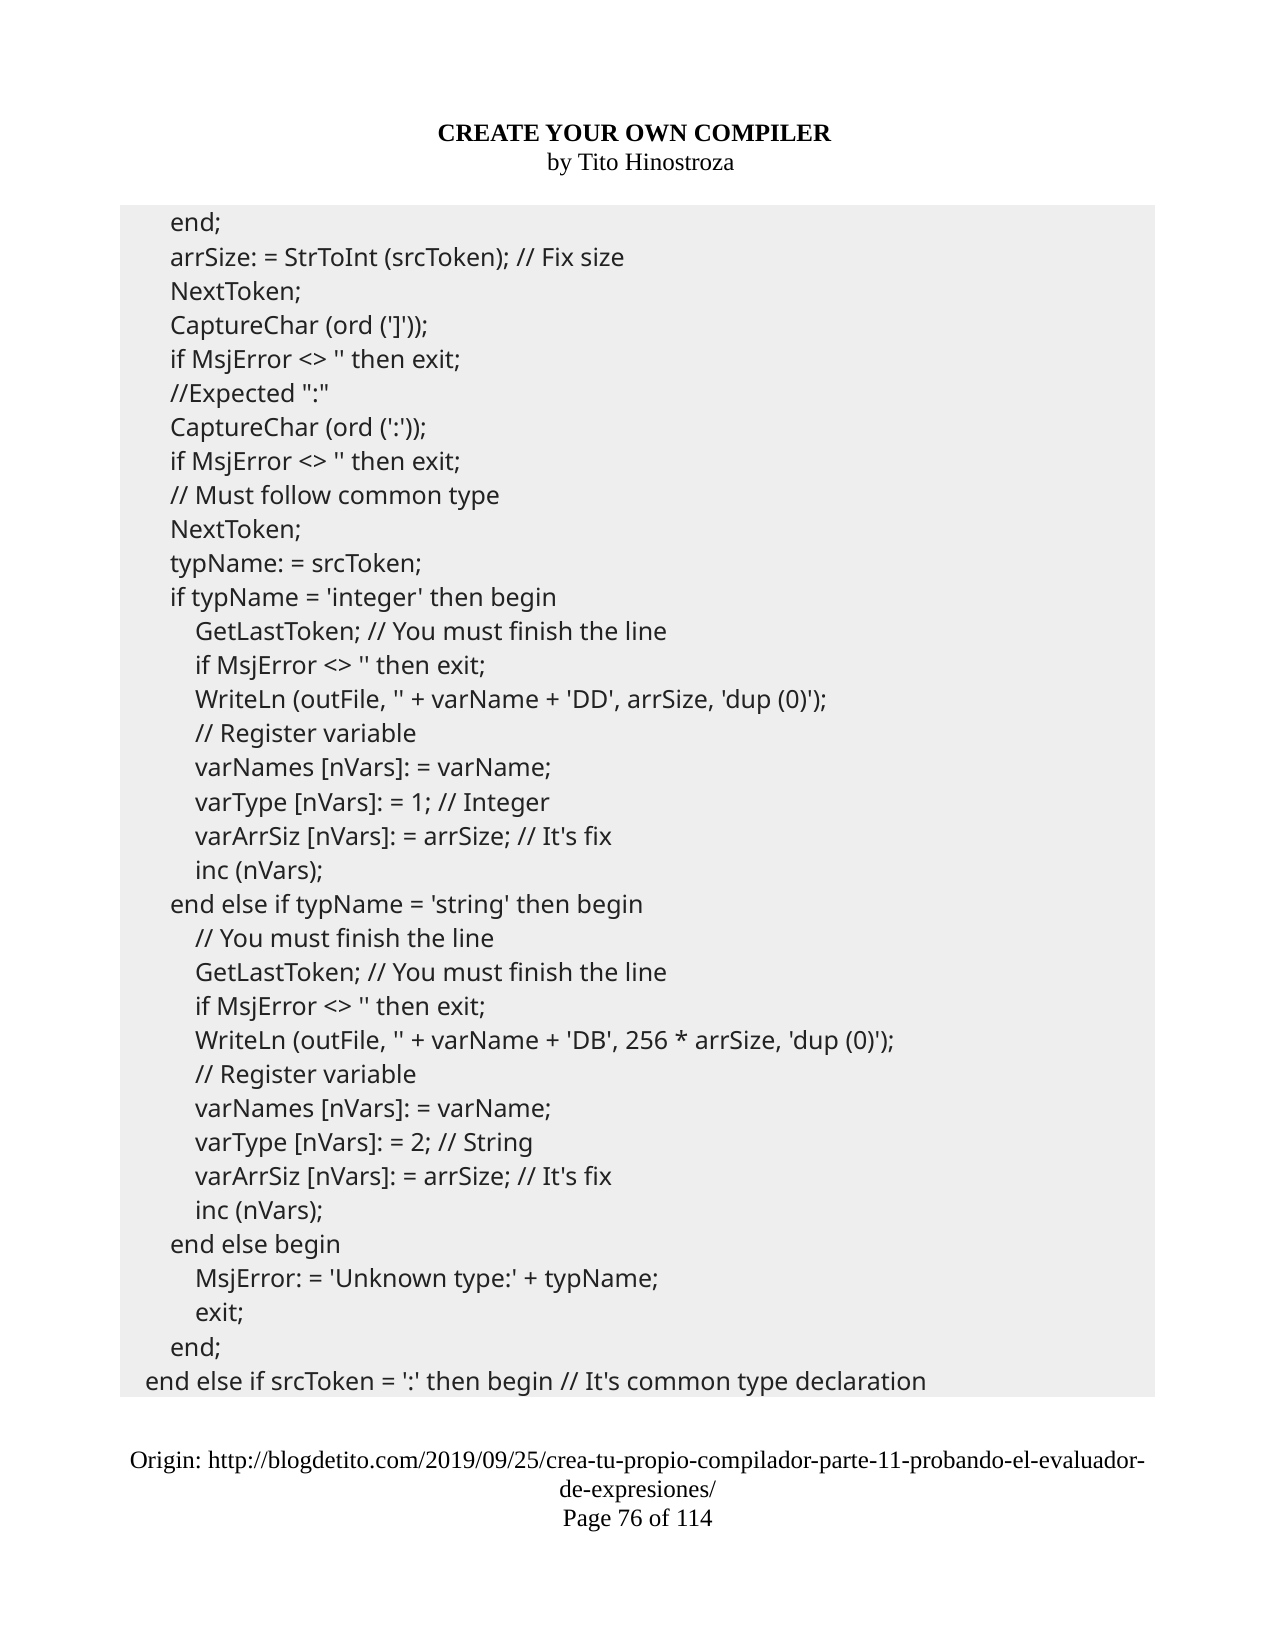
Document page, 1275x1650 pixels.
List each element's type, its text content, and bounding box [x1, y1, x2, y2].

text MsjError: = 'Unknown type:' + typName; [120, 1261, 1155, 1295]
text WriteLn (outFile, '' + varName + 'DB', 256 * arrSize, 'dup (0)'); [120, 1023, 1155, 1057]
text end else if typName = 'string' then begin [120, 886, 1155, 920]
text end else begin [120, 1227, 1155, 1261]
text // You must finish the line [120, 920, 1155, 954]
text if MsjError <> '' then exit; [120, 988, 1155, 1023]
text varType [nVars]: = 2; // String [120, 1125, 1155, 1159]
text varNames [nVars]: = varName; [120, 750, 1155, 784]
text end else if srcToken = ':' then begin // It's common type declaration [120, 1363, 1155, 1397]
text // Register variable [120, 716, 1155, 750]
text varArrSiz [nVars]: = arrSize; // It's fix [120, 1159, 1155, 1193]
text GetLastToken; // You must finish the line [120, 954, 1155, 988]
text end; [120, 1329, 1155, 1363]
text inc (nVars); [120, 852, 1155, 886]
text CaptureChar (ord (']')); [120, 307, 1155, 341]
text NextToken; [120, 273, 1155, 307]
text inc (nVars); [120, 1193, 1155, 1227]
text WriteLn (outFile, '' + varName + 'DD', arrSize, 'dup (0)'); [120, 682, 1155, 716]
text if typName = 'integer' then begin [120, 580, 1155, 614]
text // Must follow common type [120, 478, 1155, 512]
text if MsjError <> '' then exit; [120, 648, 1155, 682]
text arrSize: = StrToInt (srcToken); // Fix size [120, 239, 1155, 273]
text end; [120, 205, 1155, 239]
text NextToken; [120, 512, 1155, 546]
text // Register variable [120, 1057, 1155, 1091]
text if MsjError <> '' then exit; [120, 443, 1155, 478]
text //Expected ":" [120, 375, 1155, 409]
text CaptureChar (ord (':')); [120, 409, 1155, 443]
text exit; [120, 1295, 1155, 1329]
text GetLastToken; // You must finish the line [120, 614, 1155, 648]
text typName: = srcToken; [120, 546, 1155, 580]
text varType [nVars]: = 1; // Integer [120, 784, 1155, 818]
text varArrSiz [nVars]: = arrSize; // It's fix [120, 818, 1155, 852]
text varNames [nVars]: = varName; [120, 1091, 1155, 1125]
text if MsjError <> '' then exit; [120, 341, 1155, 375]
